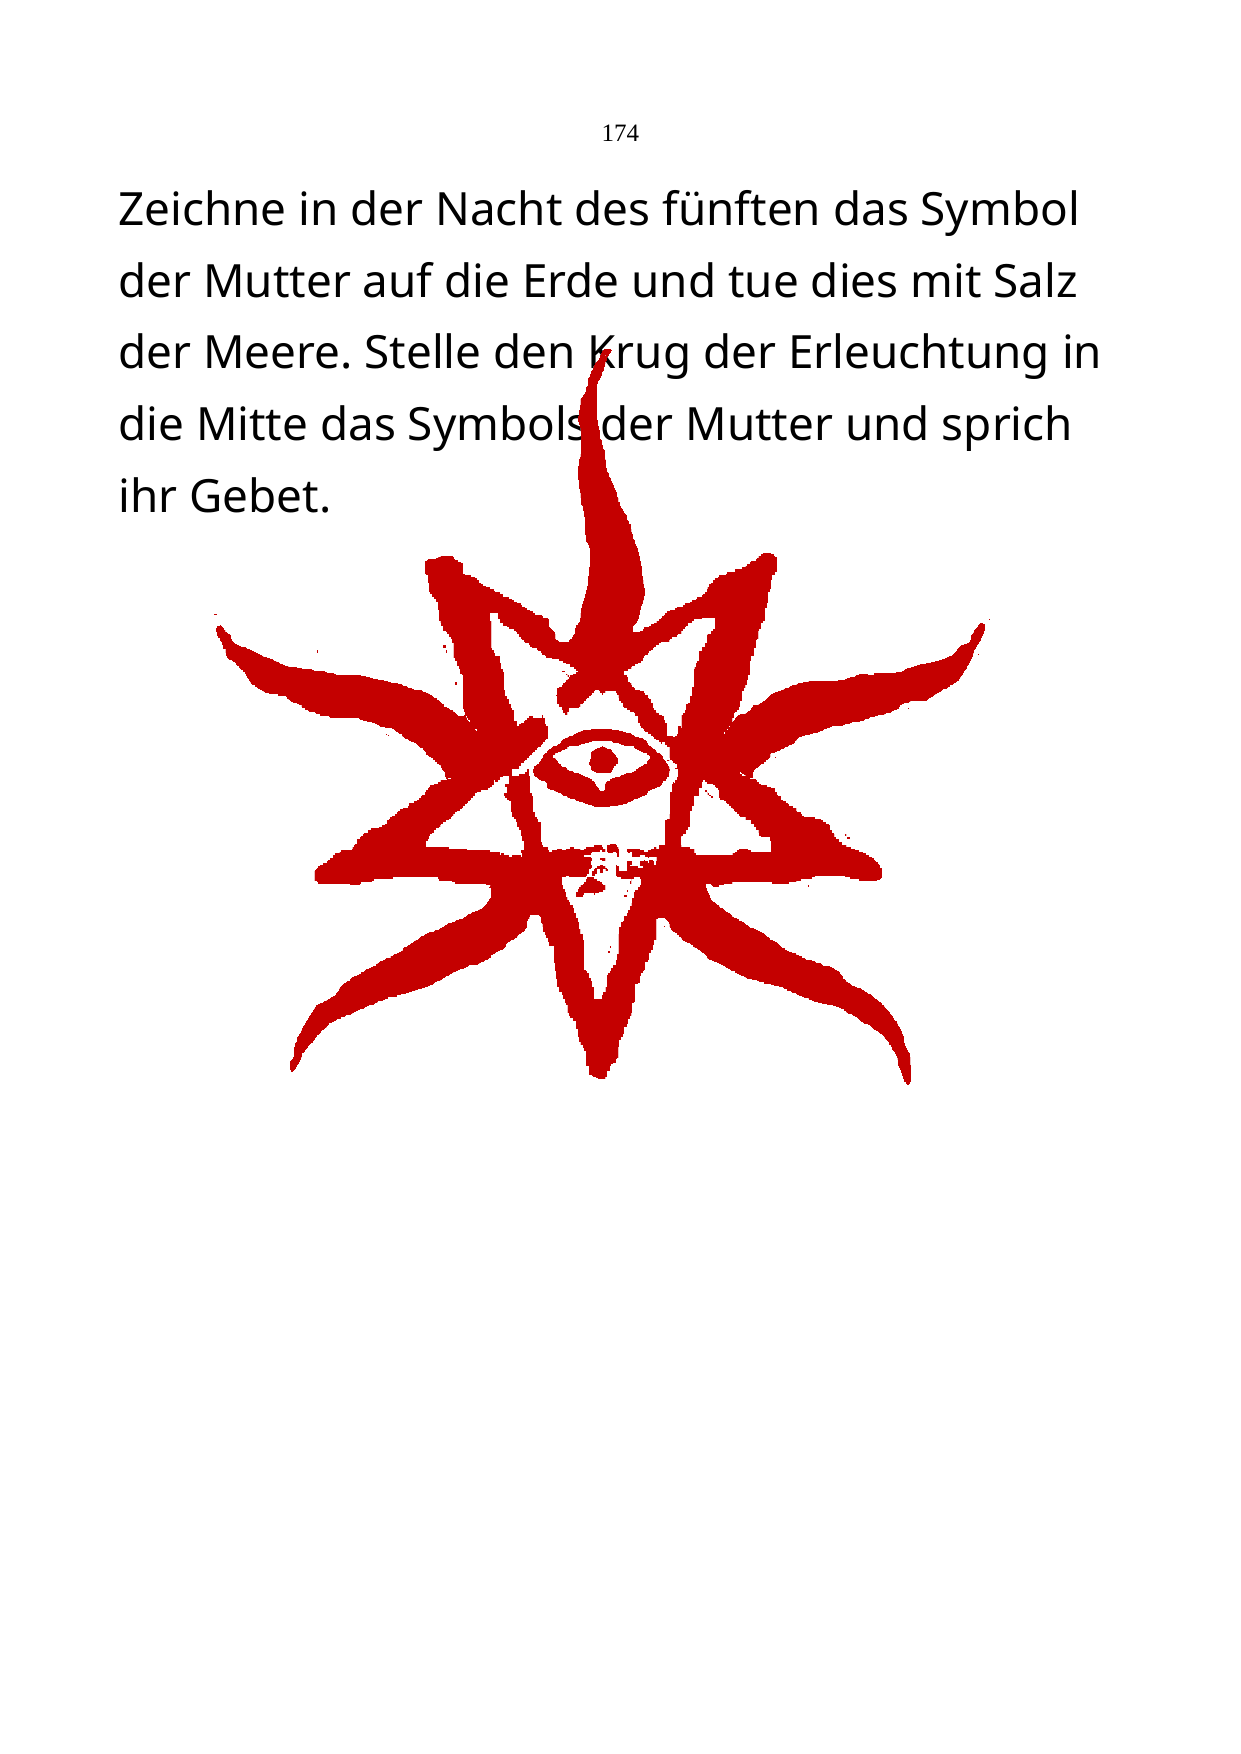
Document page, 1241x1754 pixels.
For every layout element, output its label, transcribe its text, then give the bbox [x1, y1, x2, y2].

picture [200, 330, 999, 1209]
text Zeichne in der Nacht des fünften das Symbol der Mutter auf die Erde und tue dies mit Salz der Meere. Stelle den Krug der Erleuchtung in die Mitte das Symbols der Mutter und sprich ihr Gebet. [118, 176, 1122, 525]
